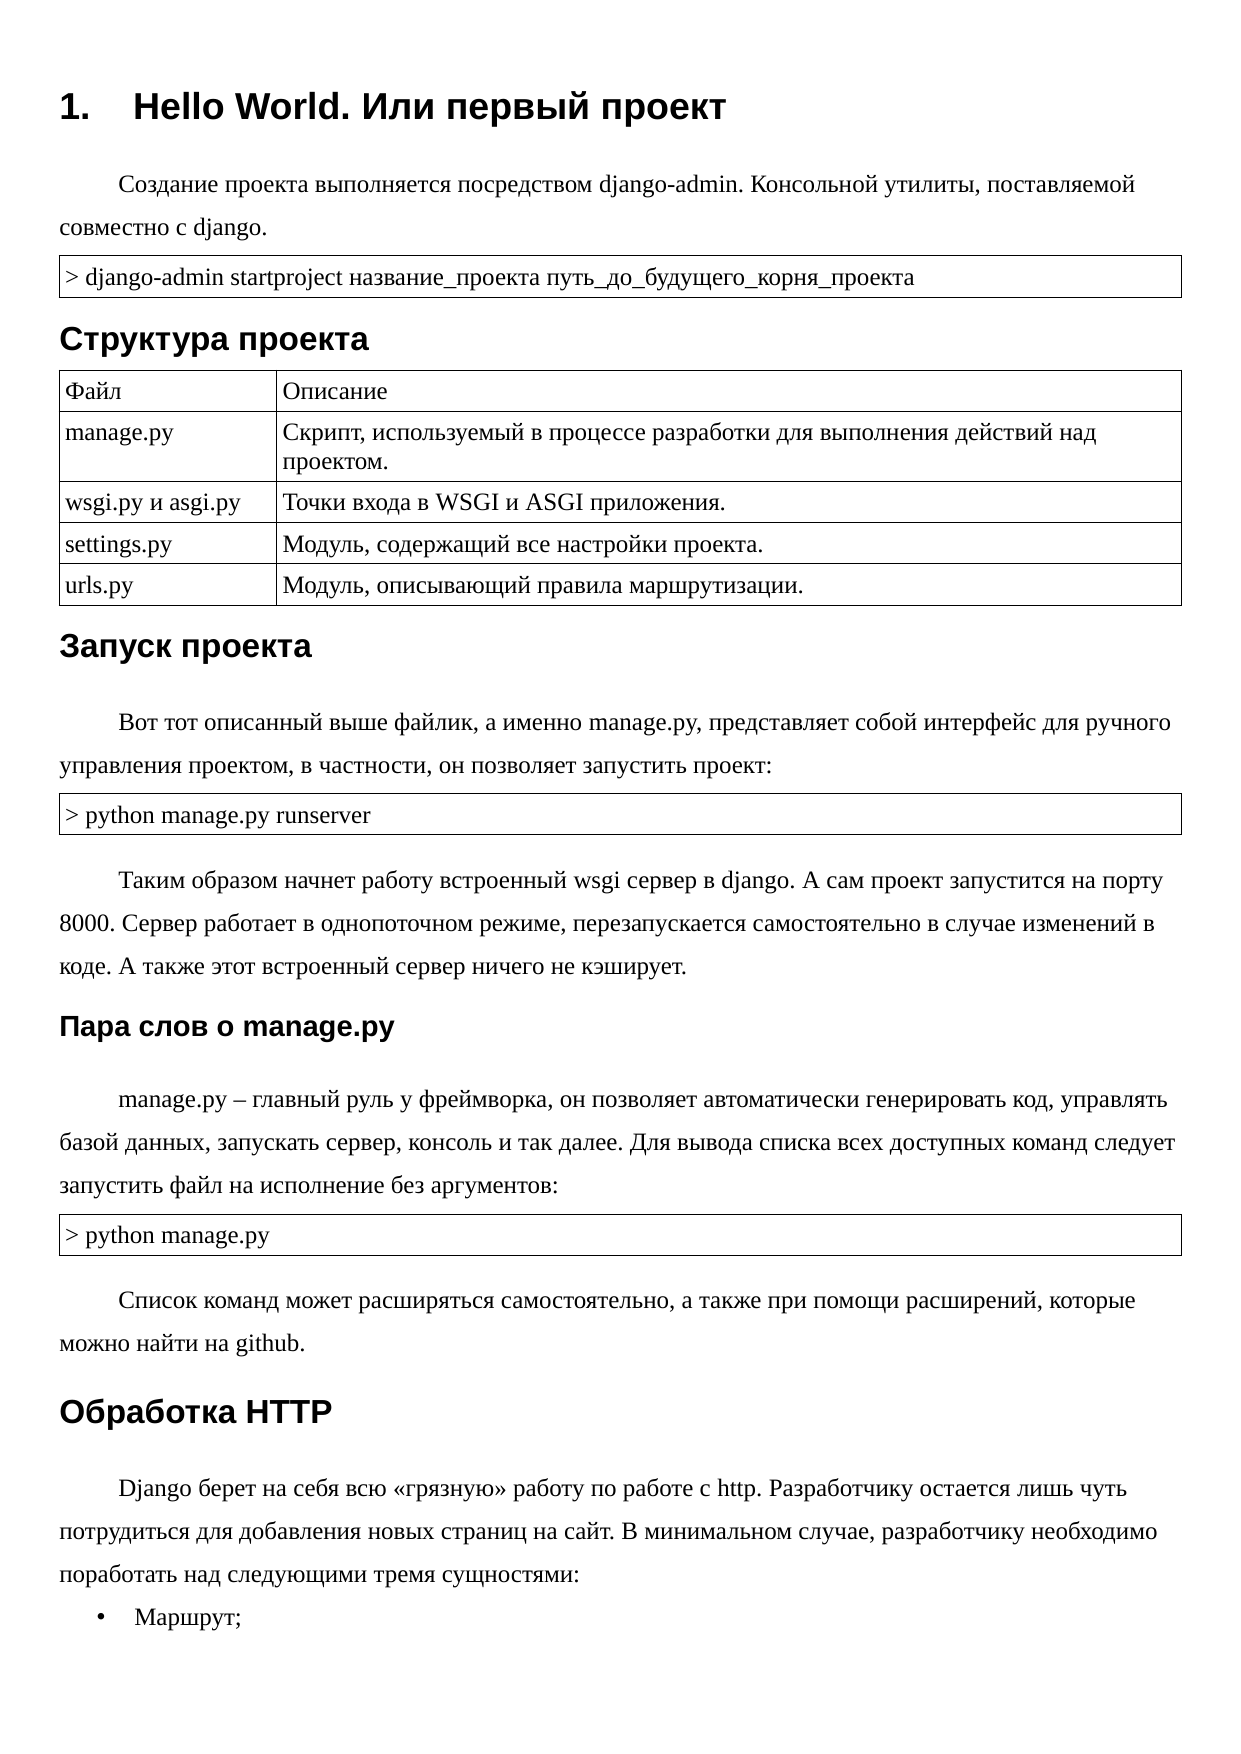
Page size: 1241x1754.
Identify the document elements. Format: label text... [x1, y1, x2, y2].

subtitle Hello World. Или первый проект [59, 84, 1181, 127]
table_cell wsgi.py и asgi.py [60, 482, 276, 522]
table_cell urls.py [60, 564, 276, 604]
table_cell Скрипт, используемый в процессе разработки для выполнения действий над проектом. [277, 412, 1181, 481]
text Список команд может расширяться самостоятельно, а также при помощи расширений, которые можно найти на github. [59, 1285, 1181, 1357]
subtitle Запуск проекта [59, 626, 1181, 665]
table_cell Точки входа в WSGI и ASGI приложения. [277, 482, 1181, 522]
text manage.py – главный руль у фреймворка, он позволяет автоматически генерировать код, управлять базой данных, запускать сервер, консоль и так далее. Для вывода списка всех доступных команд следует запустить файл на исполнение без аргументов: [59, 1084, 1181, 1199]
list Маршрут; [97, 1602, 1181, 1631]
table_cell manage.py [60, 412, 276, 481]
table_header Файл [60, 371, 276, 411]
table_cell Модуль, описывающий правила маршрутизации. [277, 564, 1181, 604]
text Вот тот описанный выше файлик, а именно manage.py, представляет собой интерфейс для ручного управления проектом, в частности, он позволяет запустить проект: [59, 707, 1181, 779]
table_header > python manage.py runserver [60, 794, 1181, 834]
table_cell Модуль, содержащий все настройки проекта. [277, 523, 1181, 563]
table_header > python manage.py [60, 1215, 1181, 1255]
table_header Описание [277, 371, 1181, 411]
text Таким образом начнет работу встроенный wsgi сервер в django. А сам проект запустится на порту 8000. Сервер работает в однопоточном режиме, перезапускается самостоятельно в случае изменений в коде. А также этот встроенный сервер ничего не кэширует. [59, 865, 1181, 980]
subtitle Обработка HTTP [59, 1392, 1181, 1431]
table_header > django-admin startproject название_проекта путь_до_будущего_корня_проекта [60, 256, 1181, 297]
text Создание проекта выполняется посредством django-admin. Консольной утилиты, поставляемой совместно с django. [59, 169, 1181, 241]
table_cell settings.py [60, 523, 276, 563]
subtitle Пара слов о manage.py [59, 1009, 1181, 1042]
text Django берет на себя всю «грязную» работу по работе с http. Разработчику остается лишь чуть потрудиться для добавления новых страниц на сайт. В минимальном случае, разработчику необходимо поработать над следующими тремя сущностями: [59, 1473, 1181, 1588]
subtitle Структура проекта [59, 318, 1181, 357]
